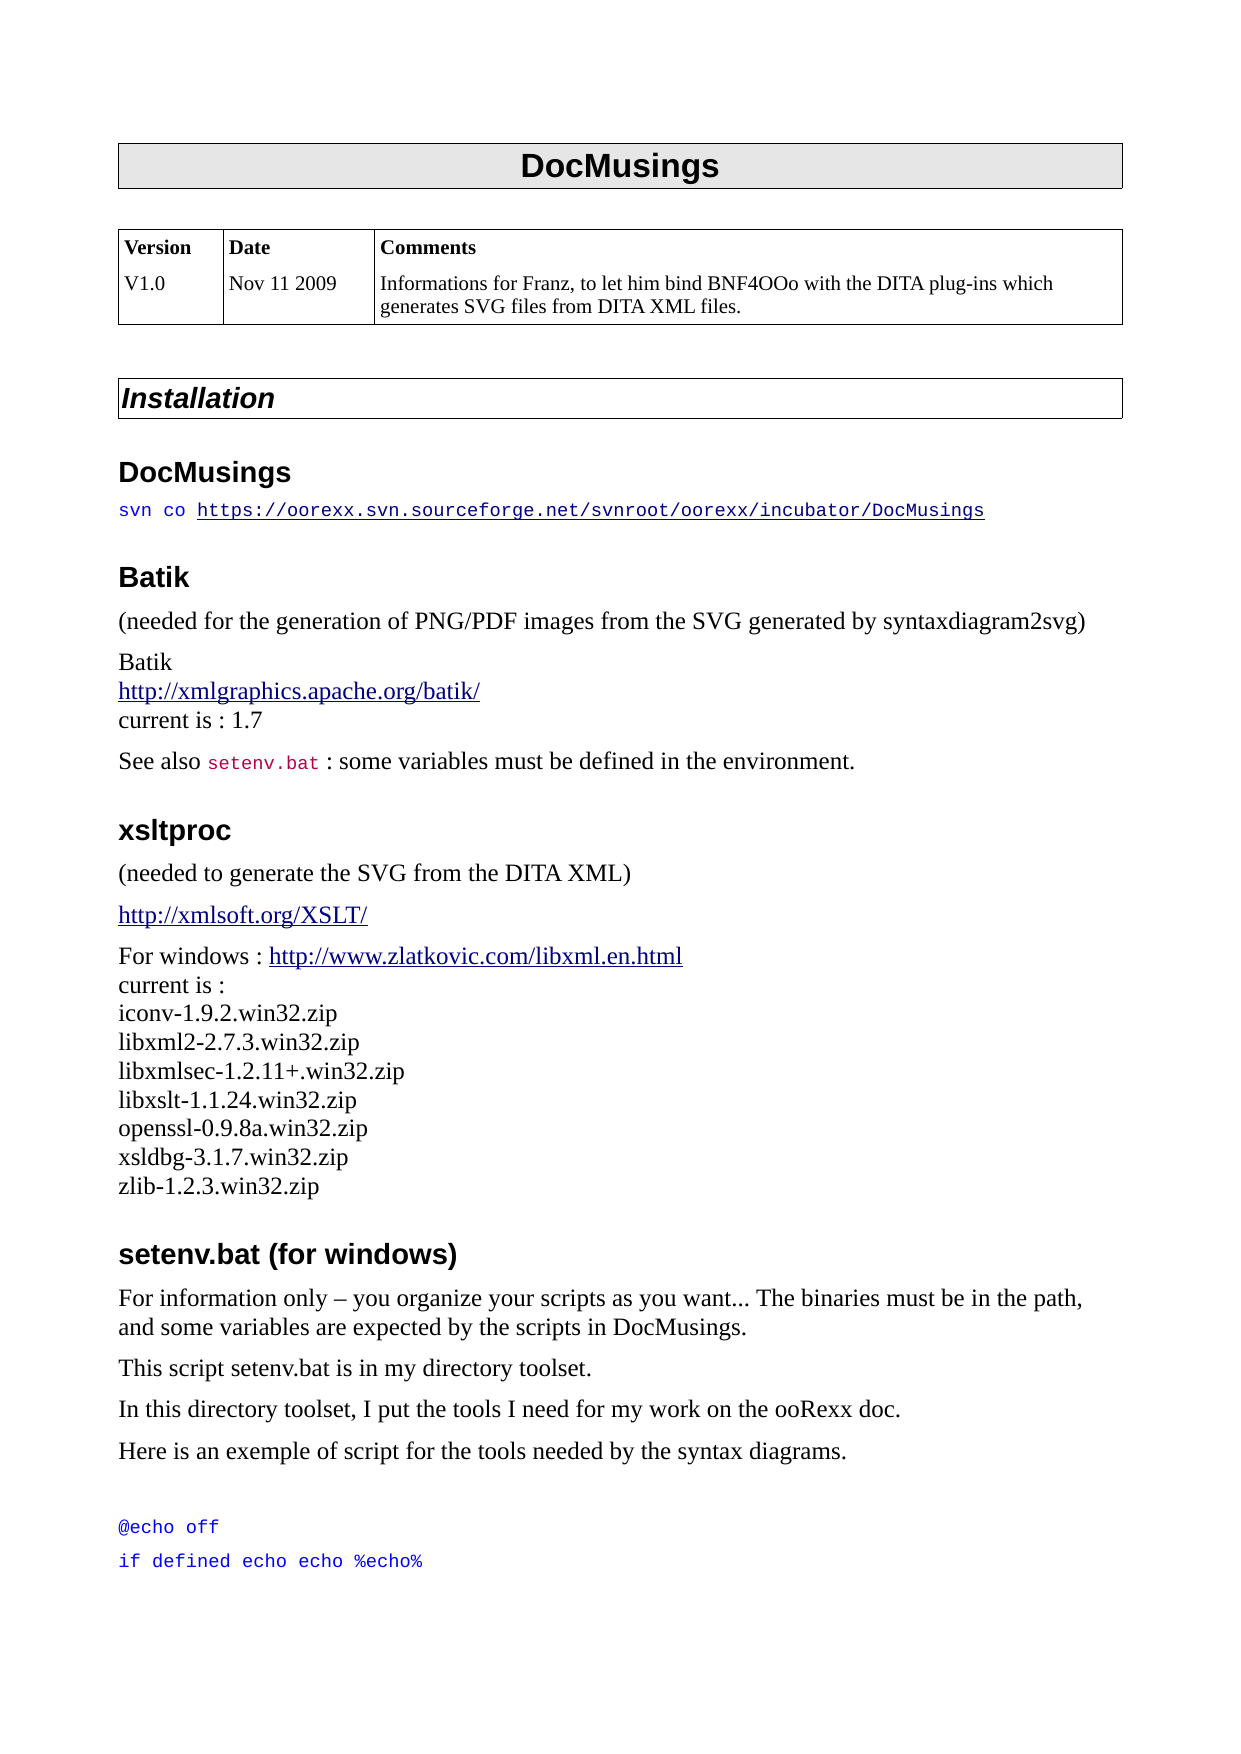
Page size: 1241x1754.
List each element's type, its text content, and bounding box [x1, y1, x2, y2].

text @echo off [118, 1518, 1122, 1539]
text See also setenv.bat : some variables must be defined in the environment. [118, 746, 1122, 775]
subtitle Installation [119, 379, 1122, 418]
text In this directory toolset, I put the tools I need for my work on the ooRexx doc. [118, 1394, 1122, 1423]
table_header Comments [375, 230, 1122, 265]
table_cell Informations for Franz, to let him bind BNF4OOo with the DITA plug-ins which generates SVG files from DITA XML files. [375, 265, 1122, 324]
text This script setenv.bat is in my directory toolset. [118, 1353, 1122, 1382]
table_cell V1.0 [119, 265, 223, 324]
table_header Date [224, 230, 374, 265]
text (needed to generate the SVG from the DITA XML) [118, 858, 1122, 887]
subtitle DocMusings [119, 144, 1122, 188]
text svn co https://oorexx.svn.sourceforge.net/svnroot/oorexx/incubator/DocMusings [118, 501, 1122, 522]
subtitle Batik [118, 560, 1122, 593]
text (needed for the generation of PNG/PDF images from the SVG generated by syntaxdiagram2svg) [118, 606, 1122, 635]
table_header Version [119, 230, 223, 265]
text Here is an exemple of script for the tools needed by the syntax diagrams. [118, 1436, 1122, 1464]
subtitle xsltproc [118, 812, 1122, 846]
text For windows : http://www.zlatkovic.com/libxml.en.html current is : iconv-1.9.2.win32.zip libxml2-2.7.3.win32.zip libxmlsec-1.2.11+.win32.zip libxslt-1.1.24.win32.zip openssl-0.9.8a.win32.zip xsldbg-3.1.7.win32.zip zlib-1.2.3.win32.zip [118, 941, 1122, 1200]
subtitle DocMusings [118, 455, 1122, 489]
text http://xmlsoft.org/XSLT/ [118, 900, 1122, 928]
text For information only – you organize your scripts as you want... The binaries must be in the path, and some variables are expected by the scripts in DocMusings. [118, 1283, 1122, 1341]
table_cell Nov 11 2009 [224, 265, 374, 324]
text Batik http://xmlgraphics.apache.org/batik/ current is : 1.7 [118, 647, 1122, 733]
text if defined echo echo %echo% [118, 1552, 1122, 1573]
subtitle setenv.bat (for windows) [118, 1237, 1122, 1271]
